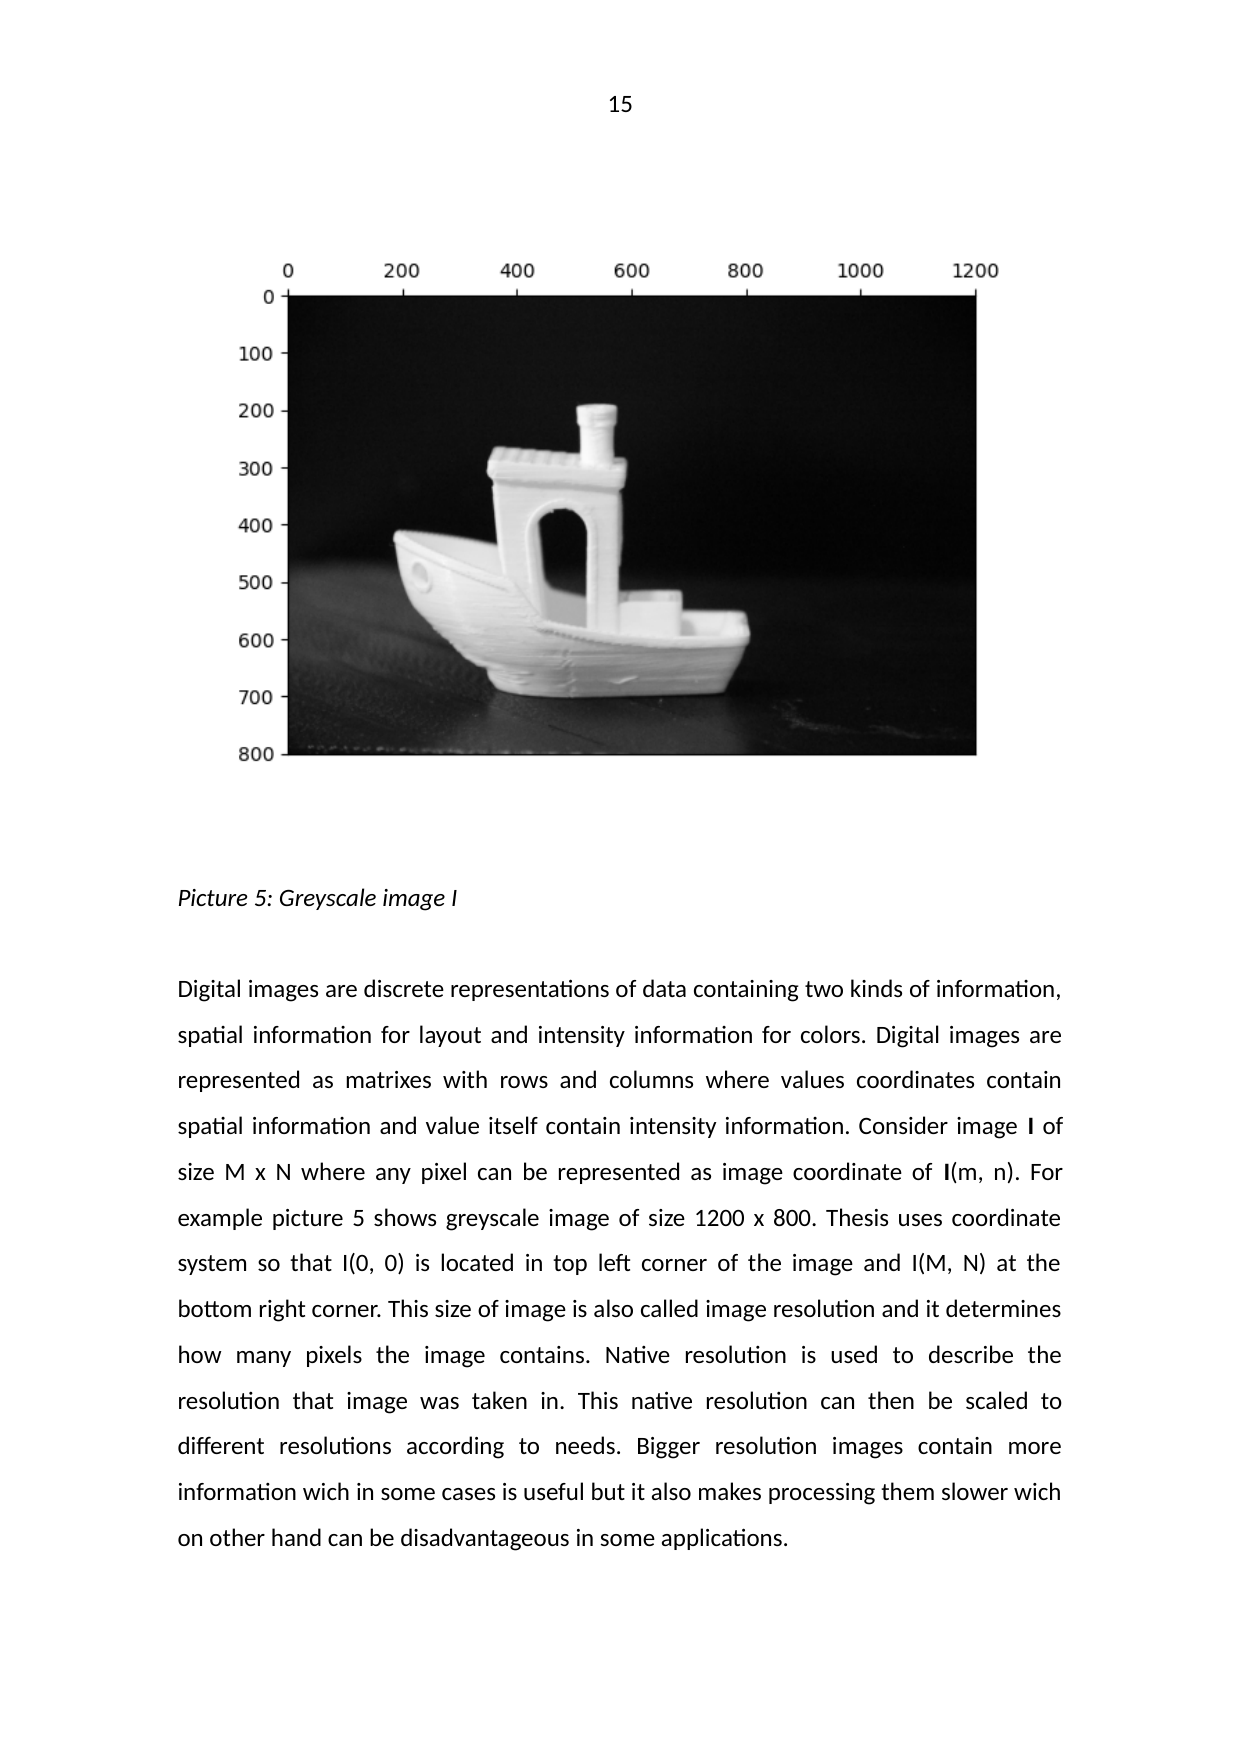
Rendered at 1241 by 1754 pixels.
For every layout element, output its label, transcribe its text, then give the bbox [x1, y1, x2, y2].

text Picture 5: Greyscale image I [177, 854, 1063, 912]
picture [177, 189, 1063, 854]
text Digital images are discrete representations of data containing two kinds of information, spatial information for layout and intensity information for colors. Digital images are represented as matrixes with rows and columns where values coordinates contain spatial information and value itself contain intensity information. Consider image I of size M x N where any pixel can be represented as image coordinate of I(m, n). For example picture 5 shows greyscale image of size 1200 x 800. Thesis uses coordinate system so that I(0, 0) is located in top left corner of the image and I(M, N) at the bottom right corner. This size of image is also called image resolution and it determines how many pixels the image contains. Native resolution is used to describe the resolution that image was taken in. This native resolution can then be scaled to different resolutions according to needs. Bigger resolution images contain more information wich in some cases is useful but it also makes processing them slower wich on other hand can be disadvantageous in some applications. [177, 973, 1063, 1552]
